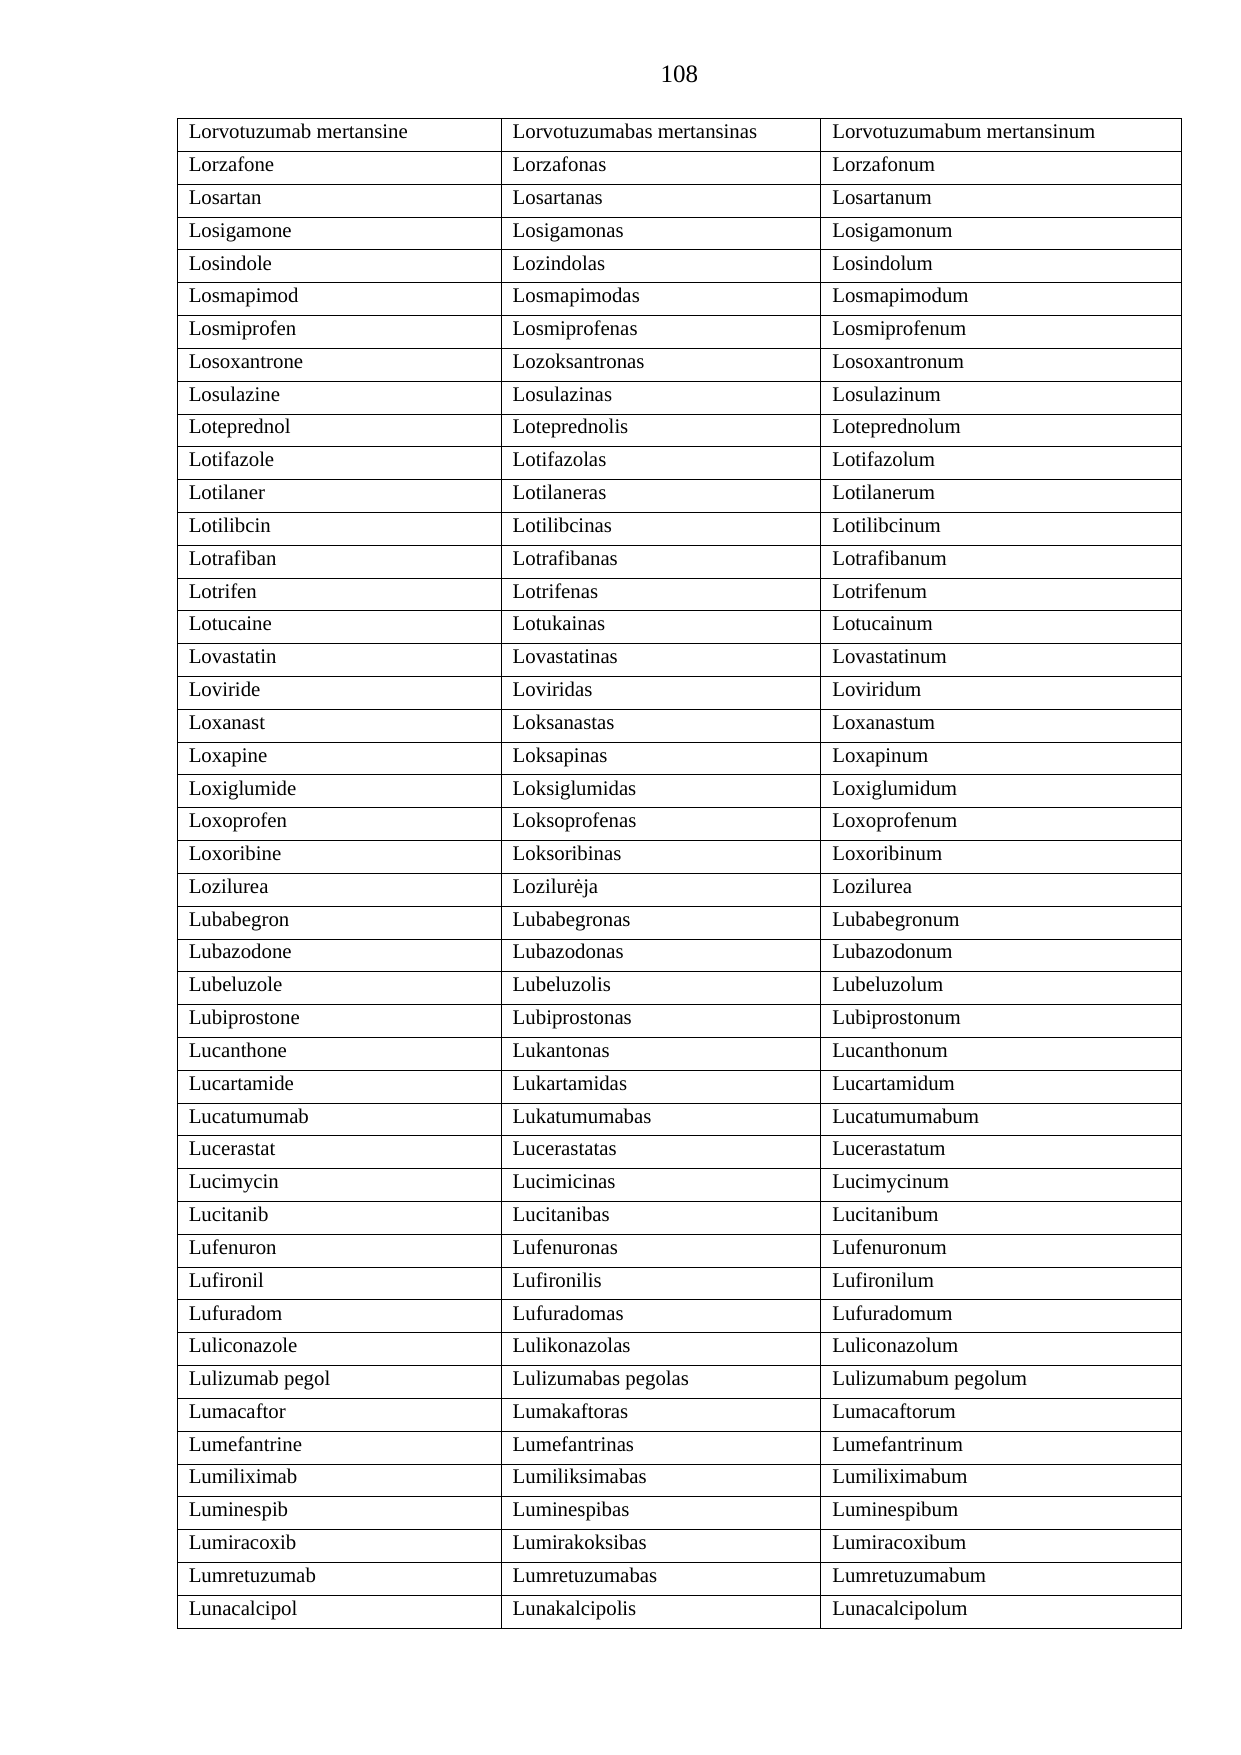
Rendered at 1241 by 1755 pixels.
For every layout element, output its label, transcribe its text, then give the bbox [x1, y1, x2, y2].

table_cell Lotrifen [178, 579, 501, 610]
table_cell Lumakaftoras [502, 1399, 820, 1431]
table_cell Lunakalcipolis [502, 1596, 820, 1627]
table_cell Lumiracoxib [178, 1530, 501, 1562]
table_cell Lotilaneras [502, 480, 820, 512]
table_cell Lulizumabum pegolum [821, 1366, 1181, 1398]
table_cell Loxapinum [821, 743, 1181, 774]
table_cell Lucatumumab [178, 1104, 501, 1135]
table_cell Losoxantrone [178, 349, 501, 381]
table_cell Lumiliximab [178, 1465, 501, 1496]
table_cell Lubeluzolum [821, 972, 1181, 1004]
table_cell Loxoribine [178, 841, 501, 873]
table_cell Loxapine [178, 743, 501, 774]
table_cell Lubeluzolis [502, 972, 820, 1004]
table_cell Losigamonas [502, 218, 820, 249]
table_cell Losmiprofen [178, 316, 501, 348]
table_cell Lubabegronas [502, 907, 820, 938]
table_cell Lucartamide [178, 1071, 501, 1102]
table_cell Losmapimodum [821, 283, 1181, 315]
table_cell Lucerastat [178, 1136, 501, 1168]
table_cell Lumacaftorum [821, 1399, 1181, 1431]
table_cell Lubiprostone [178, 1005, 501, 1037]
table_cell Losulazinas [502, 382, 820, 413]
table_cell Lozilurea [178, 874, 501, 906]
table_cell Lubeluzole [178, 972, 501, 1004]
table_cell Lozindolas [502, 250, 820, 282]
table_cell Lumirakoksibas [502, 1530, 820, 1562]
table_cell Lufenuronum [821, 1235, 1181, 1267]
table_cell Luminespibas [502, 1497, 820, 1529]
table_cell Lulikonazolas [502, 1333, 820, 1365]
table_cell Lotrafiban [178, 546, 501, 577]
table_cell Lufuradomum [821, 1300, 1181, 1332]
table_cell Lorzafone [178, 152, 501, 184]
table_cell Losartan [178, 185, 501, 217]
table_cell Losmapimodas [502, 283, 820, 315]
table_cell Lucatumumabum [821, 1104, 1181, 1135]
table_cell Lucimycin [178, 1169, 501, 1201]
table_cell Lukantonas [502, 1038, 820, 1070]
table_cell Luliconazolum [821, 1333, 1181, 1365]
table_cell Loksanastas [502, 710, 820, 742]
table_cell Lorzafonas [502, 152, 820, 184]
table_cell Lubabegron [178, 907, 501, 938]
table_cell Luminespibum [821, 1497, 1181, 1529]
table_cell Lorvotuzumab mertansine [178, 119, 501, 151]
table_cell Lulizumab pegol [178, 1366, 501, 1398]
table_cell Lozilurėja [502, 874, 820, 906]
table_cell Lumretuzumab [178, 1563, 501, 1595]
table_cell Lucimycinum [821, 1169, 1181, 1201]
table_cell Loxoribinum [821, 841, 1181, 873]
table_cell Lucanthonum [821, 1038, 1181, 1070]
table_cell Lubabegronum [821, 907, 1181, 938]
table_cell Lufuradom [178, 1300, 501, 1332]
table_cell Loksoribinas [502, 841, 820, 873]
table_cell Lumretuzumabum [821, 1563, 1181, 1595]
table_cell Lufironilum [821, 1268, 1181, 1299]
table_cell Losulazine [178, 382, 501, 413]
table_cell Luliconazole [178, 1333, 501, 1365]
table_cell Loksoprofenas [502, 808, 820, 840]
table_cell Lumacaftor [178, 1399, 501, 1431]
table_cell Lufironil [178, 1268, 501, 1299]
table_cell Lorzafonum [821, 152, 1181, 184]
table_cell Loteprednolum [821, 415, 1181, 446]
table_cell Losigamone [178, 218, 501, 249]
table_cell Lumefantrinas [502, 1432, 820, 1463]
table_cell Lufenuron [178, 1235, 501, 1267]
table_cell Lotifazole [178, 447, 501, 479]
table_cell Lulizumabas pegolas [502, 1366, 820, 1398]
table_cell Lozoksantronas [502, 349, 820, 381]
table_cell Lumretuzumabas [502, 1563, 820, 1595]
table_cell Lotrafibanas [502, 546, 820, 577]
table_cell Lubiprostonum [821, 1005, 1181, 1037]
table_cell Loxoprofenum [821, 808, 1181, 840]
table_cell Loxanastum [821, 710, 1181, 742]
table_cell Losindole [178, 250, 501, 282]
table_cell Lotucainum [821, 611, 1181, 643]
table_cell Losigamonum [821, 218, 1181, 249]
table_cell Lukartamidas [502, 1071, 820, 1102]
table_cell Lucimicinas [502, 1169, 820, 1201]
table_cell Lufuradomas [502, 1300, 820, 1332]
table_cell Loviride [178, 677, 501, 709]
table_cell Lotrifenas [502, 579, 820, 610]
table_cell Lotilibcin [178, 513, 501, 545]
table_cell Loteprednol [178, 415, 501, 446]
table_cell Lotilibcinas [502, 513, 820, 545]
table_cell Losmapimod [178, 283, 501, 315]
table_cell Lotifazolas [502, 447, 820, 479]
table_cell Lorvotuzumabum mertansinum [821, 119, 1181, 151]
table_cell Loxiglumide [178, 775, 501, 807]
table_cell Loviridas [502, 677, 820, 709]
table_cell Lucanthone [178, 1038, 501, 1070]
table_cell Lunacalcipolum [821, 1596, 1181, 1627]
table_cell Lumefantrine [178, 1432, 501, 1463]
table_cell Lotrafibanum [821, 546, 1181, 577]
table_cell Lotukainas [502, 611, 820, 643]
table_cell Lorvotuzumabas mertansinas [502, 119, 820, 151]
table_cell Lotrifenum [821, 579, 1181, 610]
table_cell Losmiprofenas [502, 316, 820, 348]
table_cell Losulazinum [821, 382, 1181, 413]
table_cell Lucerastatum [821, 1136, 1181, 1168]
table_cell Lucitanib [178, 1202, 501, 1234]
table_cell Lumiliximabum [821, 1465, 1181, 1496]
table_cell Loviridum [821, 677, 1181, 709]
table_cell Lufenuronas [502, 1235, 820, 1267]
table_cell Lufironilis [502, 1268, 820, 1299]
table_cell Loksapinas [502, 743, 820, 774]
table_cell Lovastatin [178, 644, 501, 676]
table_cell Loxoprofen [178, 808, 501, 840]
table_cell Lukatumumabas [502, 1104, 820, 1135]
table_cell Lotucaine [178, 611, 501, 643]
table_cell Lovastatinum [821, 644, 1181, 676]
table_cell Lubazodone [178, 940, 501, 971]
table_cell Lubiprostonas [502, 1005, 820, 1037]
table_cell Loksiglumidas [502, 775, 820, 807]
table_cell Losartanas [502, 185, 820, 217]
table_cell Lumefantrinum [821, 1432, 1181, 1463]
table_cell Lubazodonum [821, 940, 1181, 971]
table_cell Losoxantronum [821, 349, 1181, 381]
table_cell Lucartamidum [821, 1071, 1181, 1102]
table_cell Lumiracoxibum [821, 1530, 1181, 1562]
table_cell Losindolum [821, 250, 1181, 282]
table_cell Lunacalcipol [178, 1596, 501, 1627]
table_cell Lovastatinas [502, 644, 820, 676]
table_cell Lucitanibas [502, 1202, 820, 1234]
table_cell Losmiprofenum [821, 316, 1181, 348]
table_cell Loxiglumidum [821, 775, 1181, 807]
table_cell Losartanum [821, 185, 1181, 217]
table_cell Lumiliksimabas [502, 1465, 820, 1496]
table_cell Lucerastatas [502, 1136, 820, 1168]
table_cell Lotilanerum [821, 480, 1181, 512]
table_cell Lubazodonas [502, 940, 820, 971]
table_cell Lotifazolum [821, 447, 1181, 479]
table_cell Loxanast [178, 710, 501, 742]
table_cell Lucitanibum [821, 1202, 1181, 1234]
table_cell Lozilurea [821, 874, 1181, 906]
table_cell Lotilibcinum [821, 513, 1181, 545]
table_cell Loteprednolis [502, 415, 820, 446]
table_cell Luminespib [178, 1497, 501, 1529]
table_cell Lotilaner [178, 480, 501, 512]
